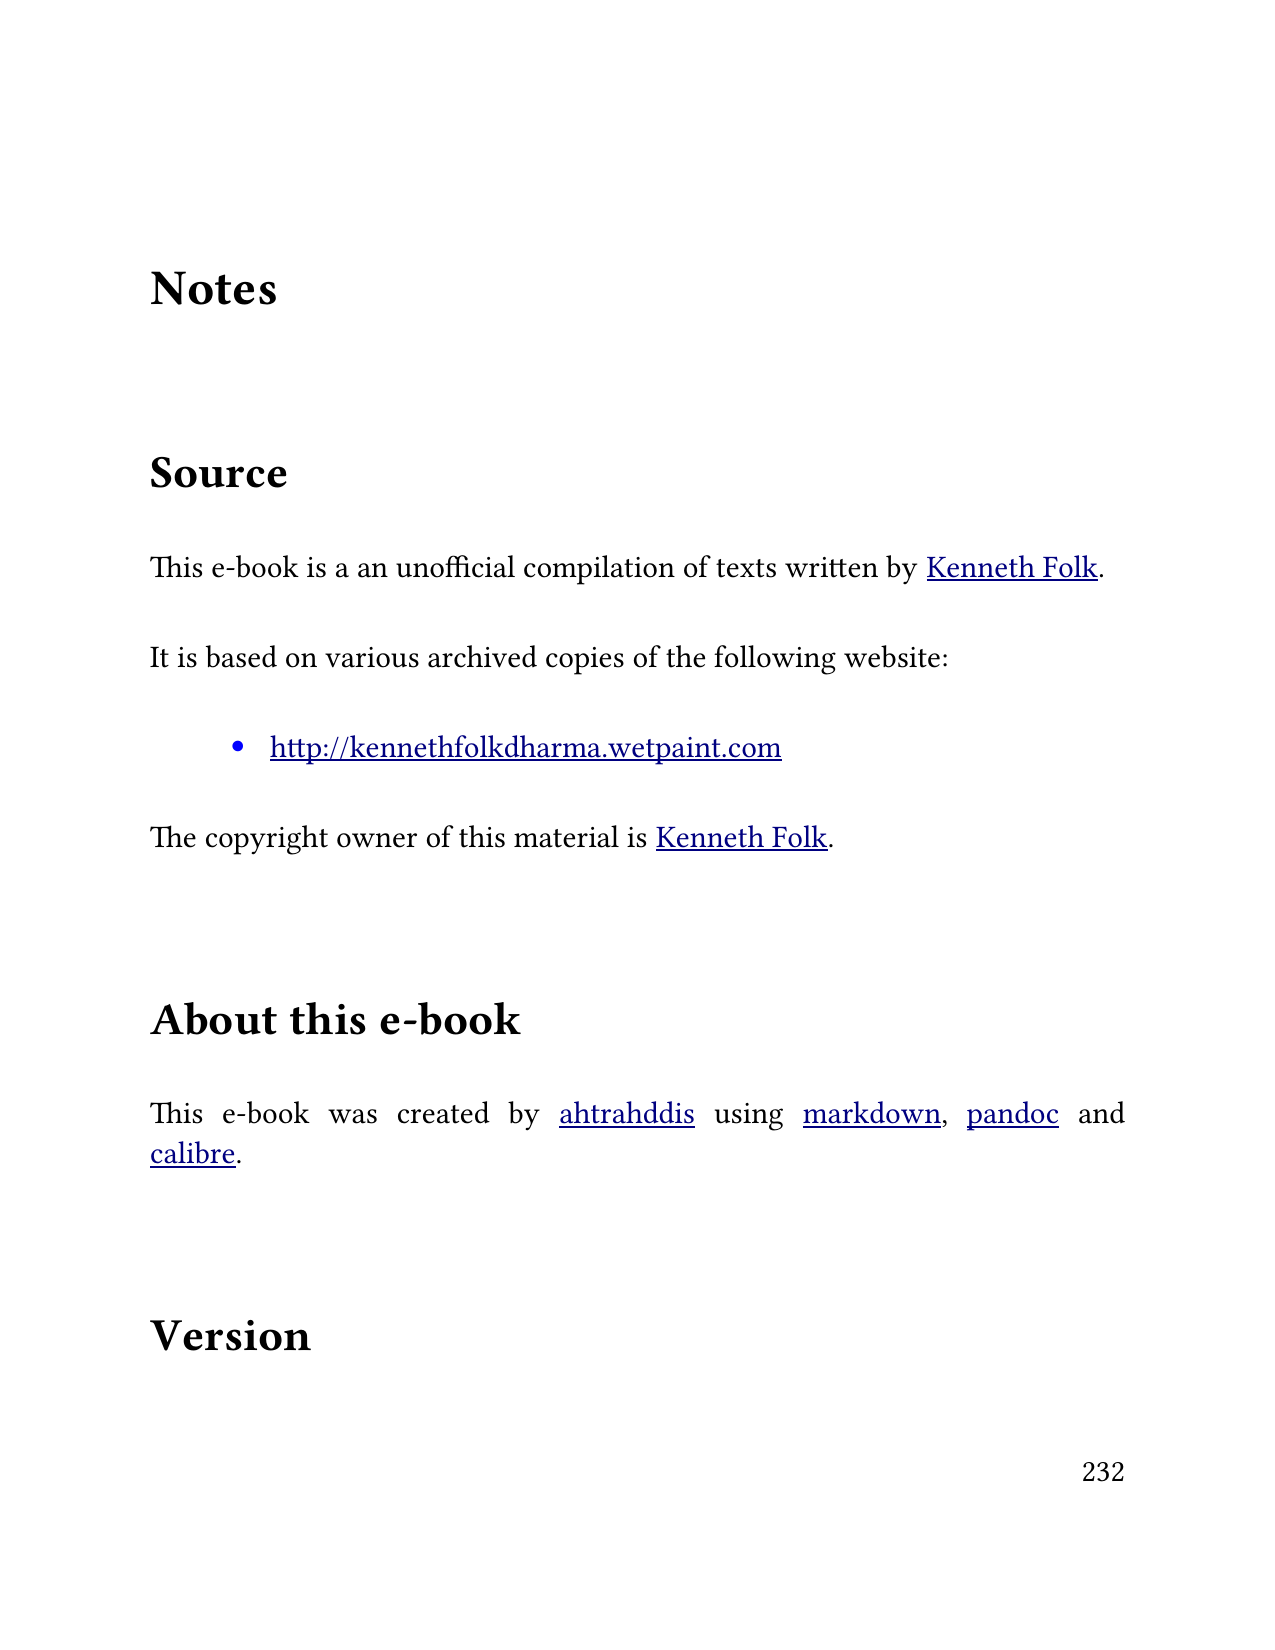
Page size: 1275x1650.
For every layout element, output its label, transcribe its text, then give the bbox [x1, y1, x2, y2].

text This e-book is a an unofficial compilation of texts written by Kenneth Folk. [150, 545, 1125, 585]
list http://kennethfolkdharma.wetpaint.com [232, 725, 1125, 765]
text It is based on various archived copies of the following website: [150, 635, 1125, 675]
subtitle Version [150, 1307, 1125, 1362]
text This e-book was created by ahtrahddis using markdown, pandoc and calibre. [150, 1091, 1125, 1171]
text The copyright owner of this material is Kenneth Folk. [150, 815, 1125, 855]
subtitle About this e-book [150, 991, 1125, 1046]
subtitle Source [150, 444, 1125, 499]
subtitle Notes [150, 257, 1125, 317]
